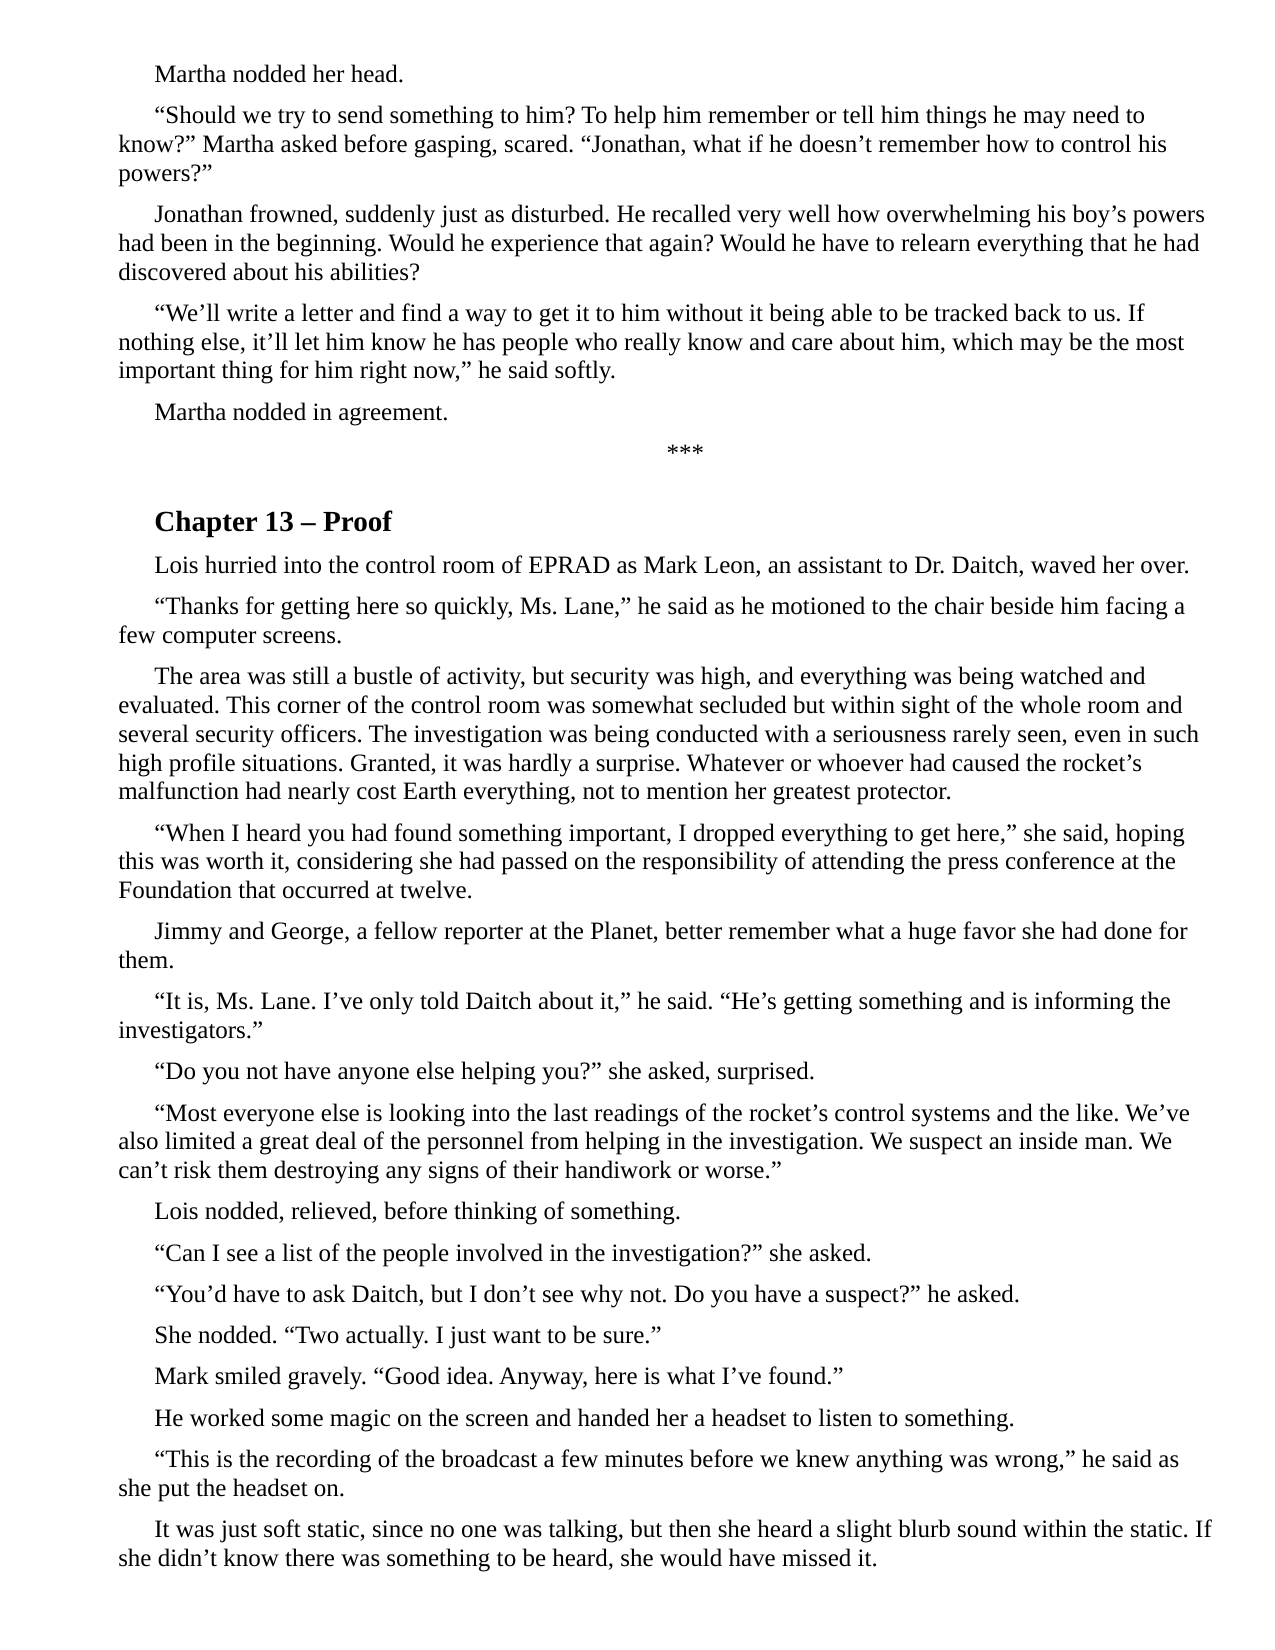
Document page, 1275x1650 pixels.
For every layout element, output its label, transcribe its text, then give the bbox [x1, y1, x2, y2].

text Lois hurried into the control room of EPRAD as Mark Leon, an assistant to Dr. Daitch, waved her over. [118, 550, 1216, 579]
text Mark smiled gravely. “Good idea. Anyway, here is what I’ve found.” [118, 1361, 1216, 1390]
text “It is, Ms. Lane. I’ve only told Daitch about it,” he said. “He’s getting something and is informing the investigators.” [118, 986, 1216, 1044]
text “We’ll write a letter and find a way to get it to him without it being able to be tracked back to us. If nothing else, it’ll let him know he has people who really know and care about him, which may be the most important thing for him right now,” he said softly. [118, 298, 1216, 384]
text “Should we try to send something to him? To help him remember or tell him things he may need to know?” Martha asked before gasping, scared. “Jonathan, what if he doesn’t remember how to control his powers?” [118, 100, 1216, 187]
text “When I heard you had found something important, I dropped everything to get here,” she said, hoping this was worth it, considering she had passed on the responsibility of attending the press conference at the Foundation that occurred at twelve. [118, 818, 1216, 904]
text “You’d have to ask Daitch, but I don’t see why not. Do you have a suspect?” he asked. [118, 1279, 1216, 1308]
text He worked some magic on the screen and handed her a headset to listen to something. [118, 1403, 1216, 1431]
text Martha nodded her head. [118, 59, 1216, 88]
text The area was still a bustle of activity, but security was high, and everything was being watched and evaluated. This corner of the control room was somewhat secluded but within sight of the whole room and several security officers. The investigation was being conducted with a seriousness rarely seen, even in such high profile situations. Granted, it was hardly a surprise. Whatever or whoever had caused the rocket’s malfunction had nearly cost Earth everything, not to mention her greatest protector. [118, 661, 1216, 805]
text “Can I see a list of the people involved in the investigation?” she asked. [118, 1238, 1216, 1266]
text “This is the recording of the broadcast a few minutes before we knew anything was wrong,” he said as she put the headset on. [118, 1444, 1216, 1501]
text Jonathan frowned, suddenly just as disturbed. He recalled very well how overwhelming his boy’s powers had been in the beginning. Would he experience that again? Would he have to relearn everything that he had discovered about his abilities? [118, 199, 1216, 285]
text Lois nodded, relieved, before thinking of something. [118, 1196, 1216, 1225]
text “Most everyone else is looking into the last readings of the rocket’s control systems and the like. We’ve also limited a great deal of the personnel from helping in the investigation. We suspect an inside man. We can’t risk them destroying any signs of their handiwork or worse.” [118, 1098, 1216, 1184]
subtitle Chapter 13 – Proof [118, 504, 1216, 538]
text “Thanks for getting here so quickly, Ms. Lane,” he said as he motioned to the chair beside him facing a few computer screens. [118, 591, 1216, 649]
text Jimmy and George, a fellow reporter at the Planet, better remember what a huge favor she had done for them. [118, 916, 1216, 974]
text “Do you not have anyone else helping you?” she asked, surprised. [118, 1056, 1216, 1085]
text It was just soft static, since no one was talking, but then she heard a slight blurb sound within the static. If she didn’t know there was something to be heard, she would have missed it. [118, 1514, 1216, 1571]
text *** [118, 438, 1216, 467]
text Martha nodded in agreement. [118, 397, 1216, 425]
text She nodded. “Two actually. I just want to be sure.” [118, 1320, 1216, 1349]
